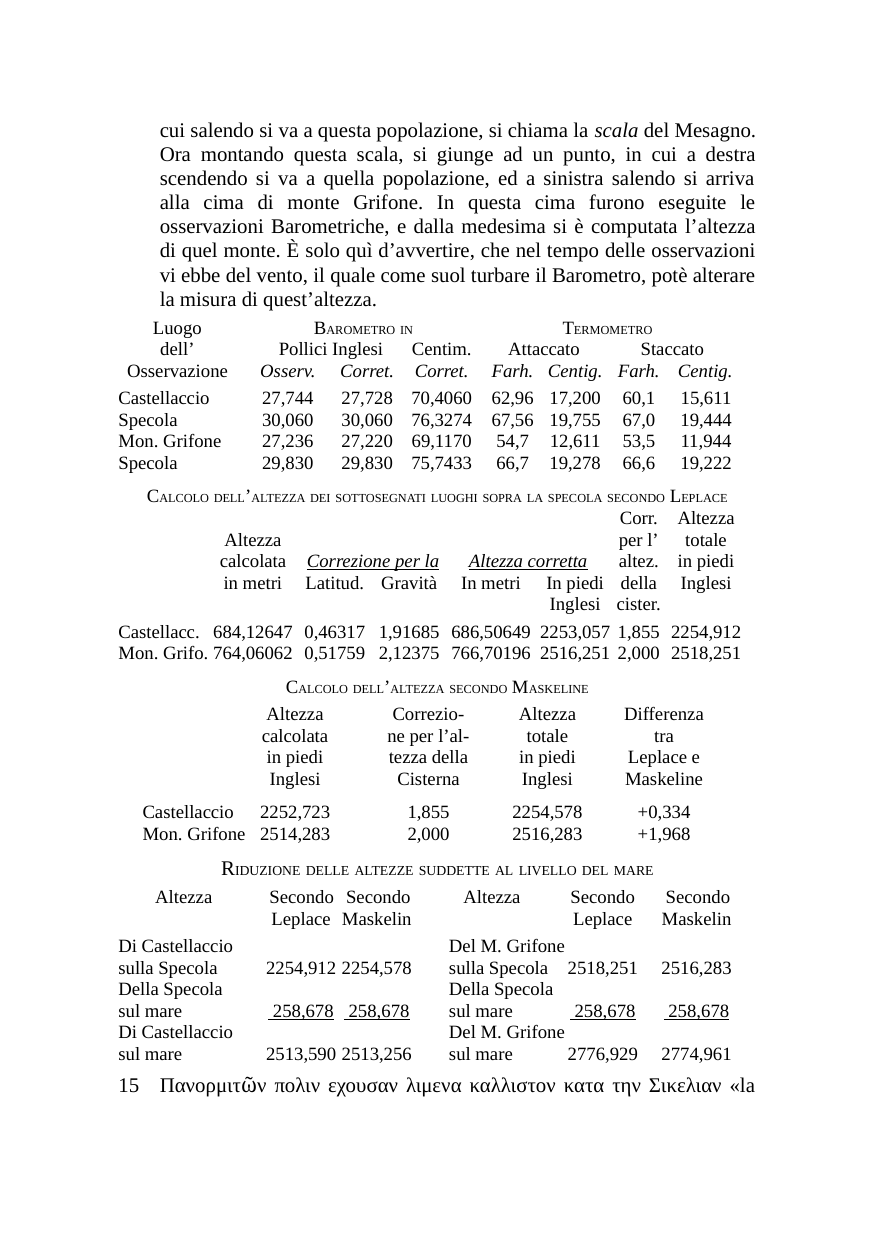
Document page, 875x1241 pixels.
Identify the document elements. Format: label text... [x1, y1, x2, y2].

text Πανορμιτῶν πολιν εχουσαν λιμενα καλλιστον κατα την Σικελιαν «la [118, 1071, 756, 1099]
text Mon. Grifone 27,236 27,220 69,1170 54,7 12,611 53,5 11,944 [118, 430, 756, 452]
text Mon. Grifone 2514,283 2,000 2516,283 +1,968 [118, 823, 756, 844]
text cui salendo si va a questa popolazione, si chiama la scala del Mesagno. Ora montando questa scala, si giunge ad un punto, in cui a destra scendendo si va a quella popolazione, ed a sinistra salendo si arriva alla cima di monte Grifone. In questa cima furono eseguite le osservazioni Barometriche, e dalla medesima si è computata l’altezza di quel monte. È solo quì d’avvertire, che nel tempo delle osservazioni vi ebbe del vento, il quale come suol turbare il Barometro, potè alterare la misura di quest’altezza. [118, 118, 756, 311]
text Castellacc. 684,12647 0,46317 1,91685 686,50649 2253,057 1,855 2254,912 [118, 621, 756, 642]
text dell’ Pollici Inglesi Centim. Attaccato Staccato [118, 338, 756, 360]
text Di Castellaccio Del M. Grifone [118, 935, 756, 957]
text Inglesi Cisterna Inglesi Maskeline [118, 768, 756, 789]
text Osservazione Osserv. Corret. Corret. Farh. Centig. Farh. Centig. [118, 360, 756, 381]
text calcolata ne per l’al- totale tra [118, 725, 756, 746]
text calcolata Correzione per la Altezza corretta altez. in piedi [118, 550, 756, 572]
text Della Specola Della Specola [118, 978, 756, 1000]
text sulla Specola 2254,912 2254,578 sulla Specola 2518,251 2516,283 [118, 957, 756, 978]
text sul mare 2513,590 2513,256 sul mare 2776,929 2774,961 [118, 1043, 756, 1064]
text Calcolo dell’altezza dei sottosegnati luoghi sopra la specola secondo Leplace [118, 485, 756, 507]
text Specola 30,060 30,060 76,3274 67,56 19,755 67,0 19,444 [118, 409, 756, 430]
text Altezza Secondo Secondo Altezza Secondo Secondo [118, 886, 756, 908]
text Calcolo dell’altezza secondo Maskeline [118, 676, 756, 697]
text Castellaccio 27,744 27,728 70,4060 62,96 17,200 60,1 15,611 [118, 387, 756, 409]
text Specola 29,830 29,830 75,7433 66,7 19,278 66,6 19,222 [118, 452, 756, 473]
text Castellaccio 2252,723 1,855 2254,578 +0,334 [118, 801, 756, 823]
text Di Castellaccio Del M. Grifone [118, 1021, 756, 1043]
text Mon. Grifo. 764,06062 0,51759 2,12375 766,70196 2516,251 2,000 2518,251 [118, 642, 756, 664]
text Riduzione delle altezze suddette al livello del mare [118, 856, 756, 880]
text Corr. Altezza [118, 507, 756, 528]
text sul mare 258,678 258,678 sul mare 258,678 258,678 [118, 1000, 756, 1021]
text Altezza per l’ totale [118, 528, 756, 550]
text Leplace Maskelin Leplace Maskelin [118, 908, 756, 929]
text Altezza Correzio- Altezza Differenza [118, 703, 756, 725]
text Luogo Barometro in Termometro [118, 317, 756, 338]
text in metri Latitud. Gravità In metri In piedi della Inglesi [118, 572, 756, 593]
text in piedi tezza della in piedi Leplace e [118, 746, 756, 768]
text Inglesi cister. [118, 593, 756, 615]
